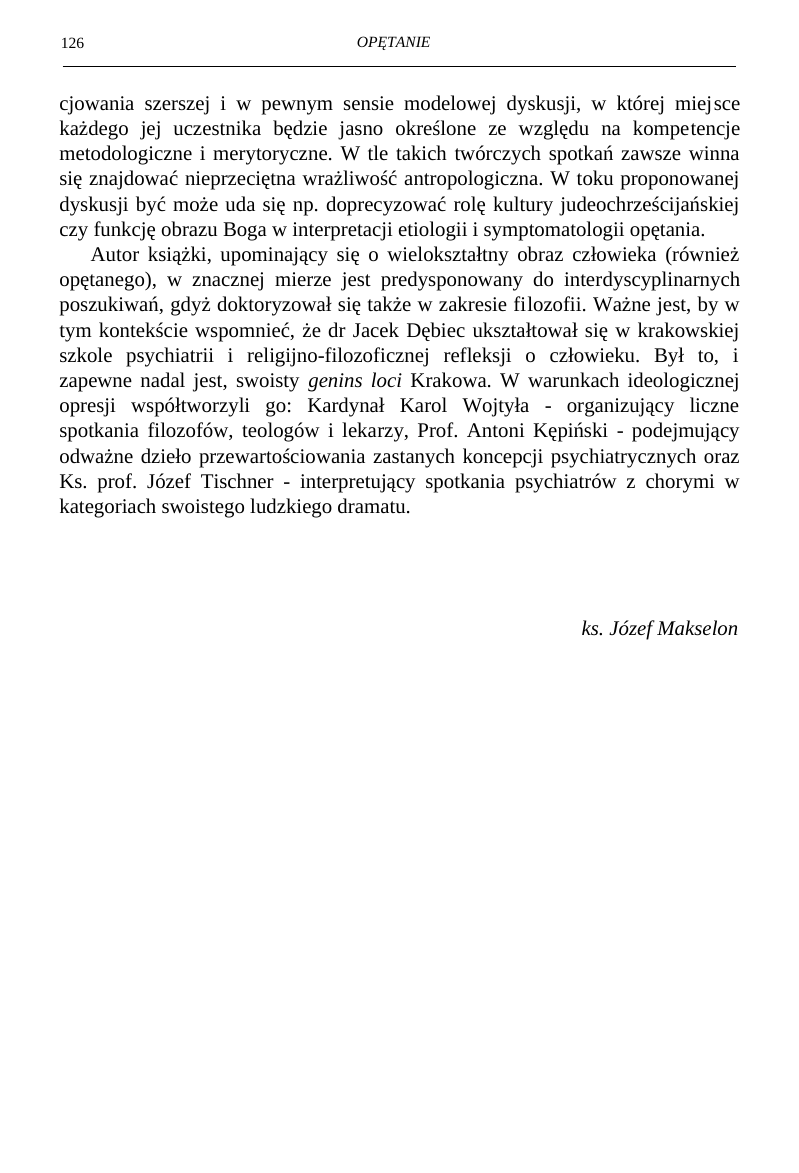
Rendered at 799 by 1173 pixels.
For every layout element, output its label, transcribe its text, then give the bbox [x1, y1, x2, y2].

text Autor książki, upominający się o wielokształtny obraz człowieka (również opętanego), w znacznej mierze jest predysponowany do inter­dyscyplinarnych poszukiwań, gdyż doktoryzował się także w zakresie fi­lozofii. Ważne jest, by w tym kontekście wspomnieć, że dr Jacek Dębiec ukształtował się w krakowskiej szkole psychiatrii i religijno-filozoficznej refleksji o człowieku. Był to, i zapewne nadal jest, swoisty genins loci Kra­kowa. W warunkach ideologicznej opresji współtworzyli go: Kardynał Karol Wojtyła - organizujący liczne spotkania filozofów, teologów i leka­rzy, Prof. Antoni Kępiński - podejmujący odważne dzieło przewartościo­wania zastanych koncepcji psychiatrycznych oraz Ks. prof. Józef Tischner - interpretujący spotkania psychiatrów z chorymi w kategoriach swoiste­go ludzkiego dramatu. [59, 242, 740, 518]
text OPĘTANIE [357, 33, 443, 51]
text ks. Józef Makselon [59, 616, 740, 640]
text 126 [61, 34, 90, 52]
text cjowania szerszej i w pewnym sensie modelowej dyskusji, w której miej­sce każdego jej uczestnika będzie jasno określone ze względu na kompe­tencje metodologiczne i merytoryczne. W tle takich twórczych spotkań zawsze winna się znajdować nieprzeciętna wrażliwość antropologiczna. W toku proponowanej dyskusji być może uda się np. doprecyzować rolę kultury judeochrześcijańskiej czy funkcję obrazu Boga w interpretacji etiologii i symptomatologii opętania. [59, 91, 740, 241]
